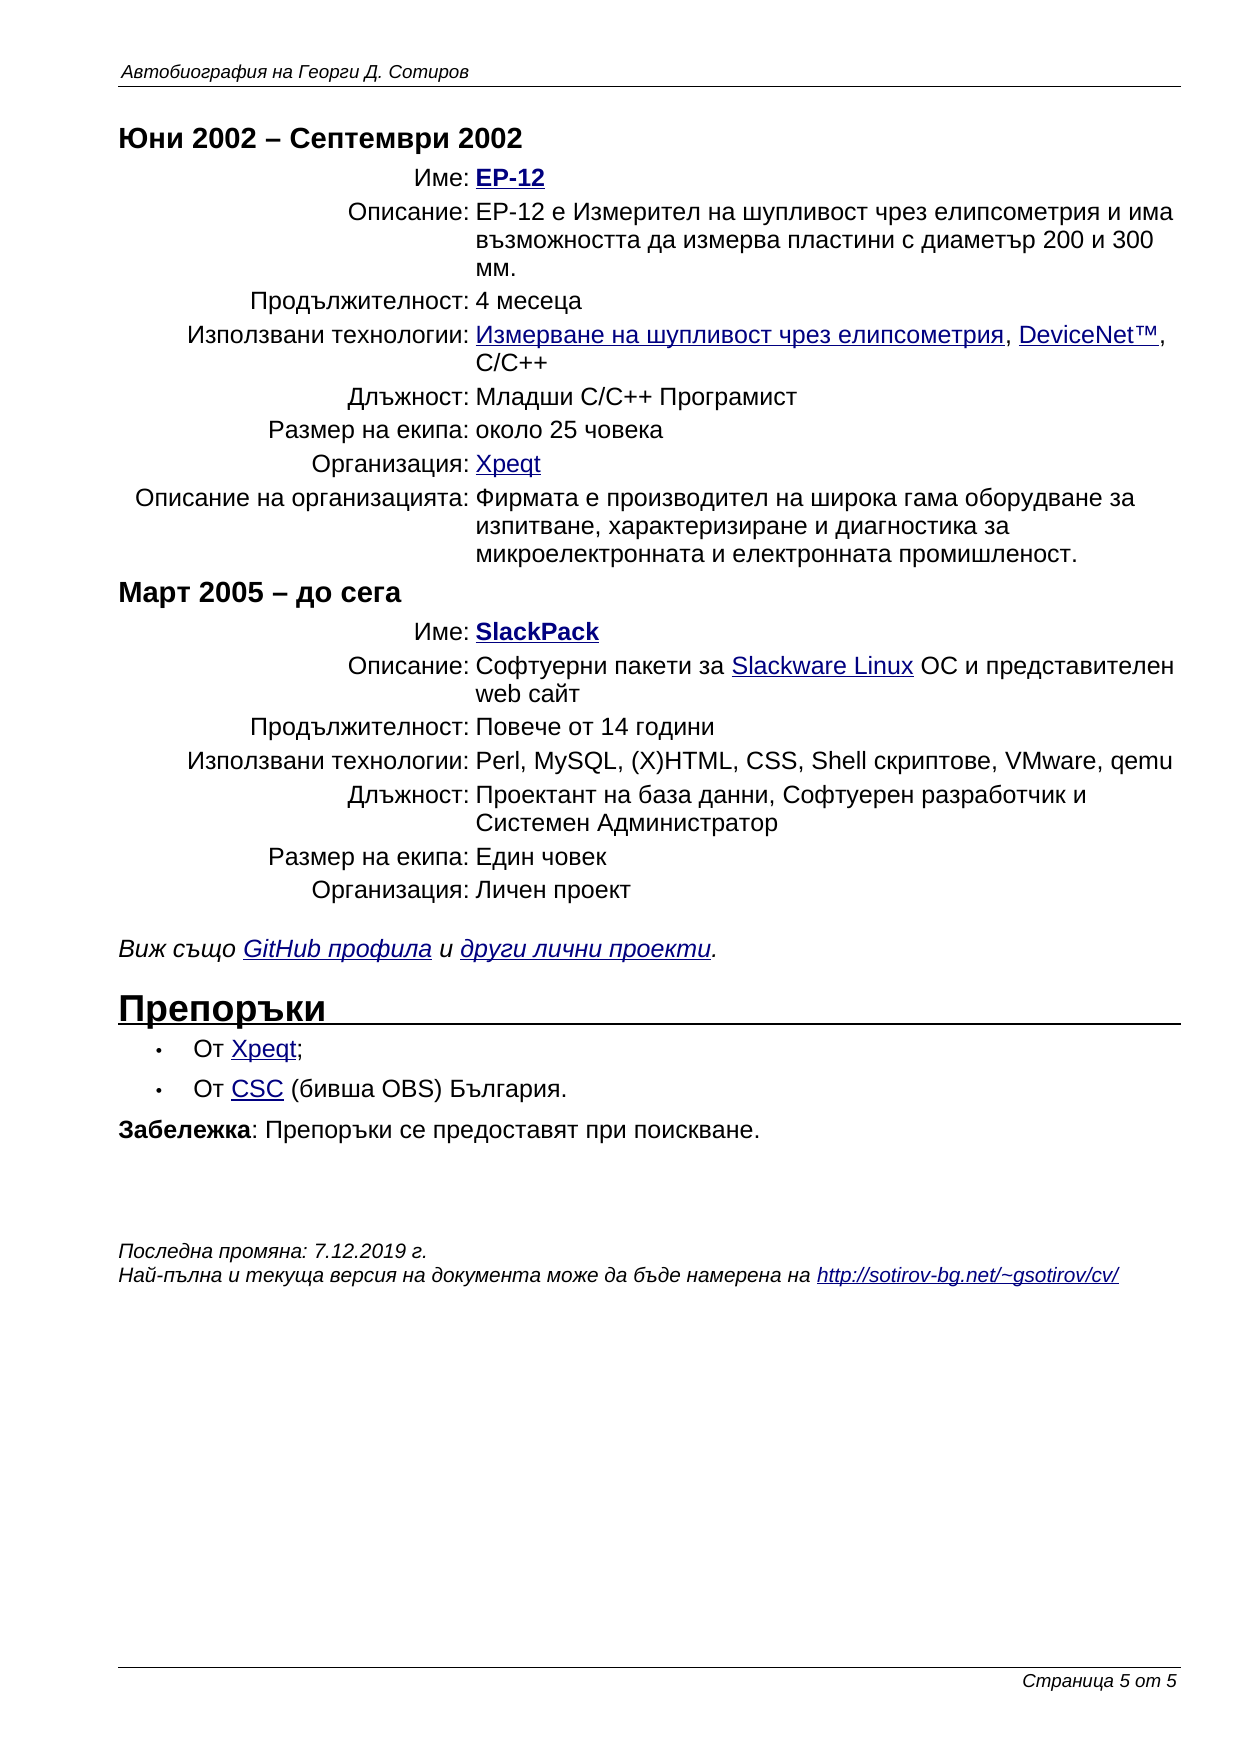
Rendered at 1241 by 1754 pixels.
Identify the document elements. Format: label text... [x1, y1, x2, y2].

table_cell Използвани технологии: [118, 744, 472, 778]
table_cell EP-12 е Измерител на шупливост чрез елипсометрия и има възможността да измерва пластини с диаметър 200 и 300 мм. [473, 195, 1182, 284]
table_cell Длъжност: [118, 778, 472, 839]
list От CSC (бивша OBS) България. [156, 1075, 1181, 1103]
table_cell Проектант на база данни, Софтуерен разработчик и Системен Администратор [473, 778, 1182, 839]
table_cell Софтуерни пакети за Slackware Linux ОС и представителен web сайт [473, 649, 1182, 710]
table_cell 4 месеца [473, 284, 1182, 318]
table_cell Размер на екипа: [118, 413, 472, 447]
table_cell Длъжност: [118, 380, 472, 413]
table_cell Използвани технологии: [118, 318, 472, 379]
table_cell Организация: [118, 873, 472, 907]
table_header Име: [118, 161, 472, 194]
text Най-пълна и текуща версия на документа може да бъде намерена на http://sotirov-bg.net/~gsotirov/cv/ [118, 1263, 1181, 1286]
subtitle Юни 2002 – Септември 2002 [118, 122, 1181, 155]
text Виж също GitHub профила и други лични проекти. [118, 935, 1181, 963]
text Забележка: Препоръки се предоставят при поискване. [118, 1116, 1181, 1144]
table_cell Младши C/C++ Програмист [473, 380, 1182, 413]
table_cell Xpeqt [473, 447, 1182, 481]
table_cell Измерване на шупливост чрез елипсометрия, DeviceNet™, C/C++ [473, 318, 1182, 379]
table_cell Продължителност: [118, 284, 472, 318]
table_cell Размер на екипа: [118, 840, 472, 873]
list От Xpeqt; [156, 1035, 1181, 1063]
table_header EP-12 [473, 161, 1182, 194]
table_cell Описание: [118, 649, 472, 710]
table_header SlackPack [473, 615, 1182, 649]
table_cell Продължителност: [118, 710, 472, 744]
subtitle Март 2005 – до сега [118, 576, 1181, 609]
subtitle Препоръки [118, 987, 1181, 1023]
subtitle [242, 1025, 1181, 1029]
table_cell Един човек [473, 840, 1182, 873]
table_cell Повече от 14 години [473, 710, 1182, 744]
text Последна промяна: 7.12.2019 г. [118, 1240, 1181, 1263]
table_cell Фирмата е производител на широка гама оборудване за изпитване, характеризиране и диагностика за микроелектронната и електронната промишленост. [473, 481, 1182, 570]
table_cell около 25 човека [473, 413, 1182, 447]
subtitle [153, 1025, 237, 1029]
table_cell Perl, MySQL, (X)HTML, CSS, Shell скриптове, VMware, qemu [473, 744, 1182, 778]
table_header Име: [118, 615, 472, 649]
table_cell Описание на организацията: [118, 481, 472, 570]
table_cell Личен проект [473, 873, 1182, 907]
table_cell Организация: [118, 447, 472, 481]
table_cell Описание: [118, 195, 472, 284]
